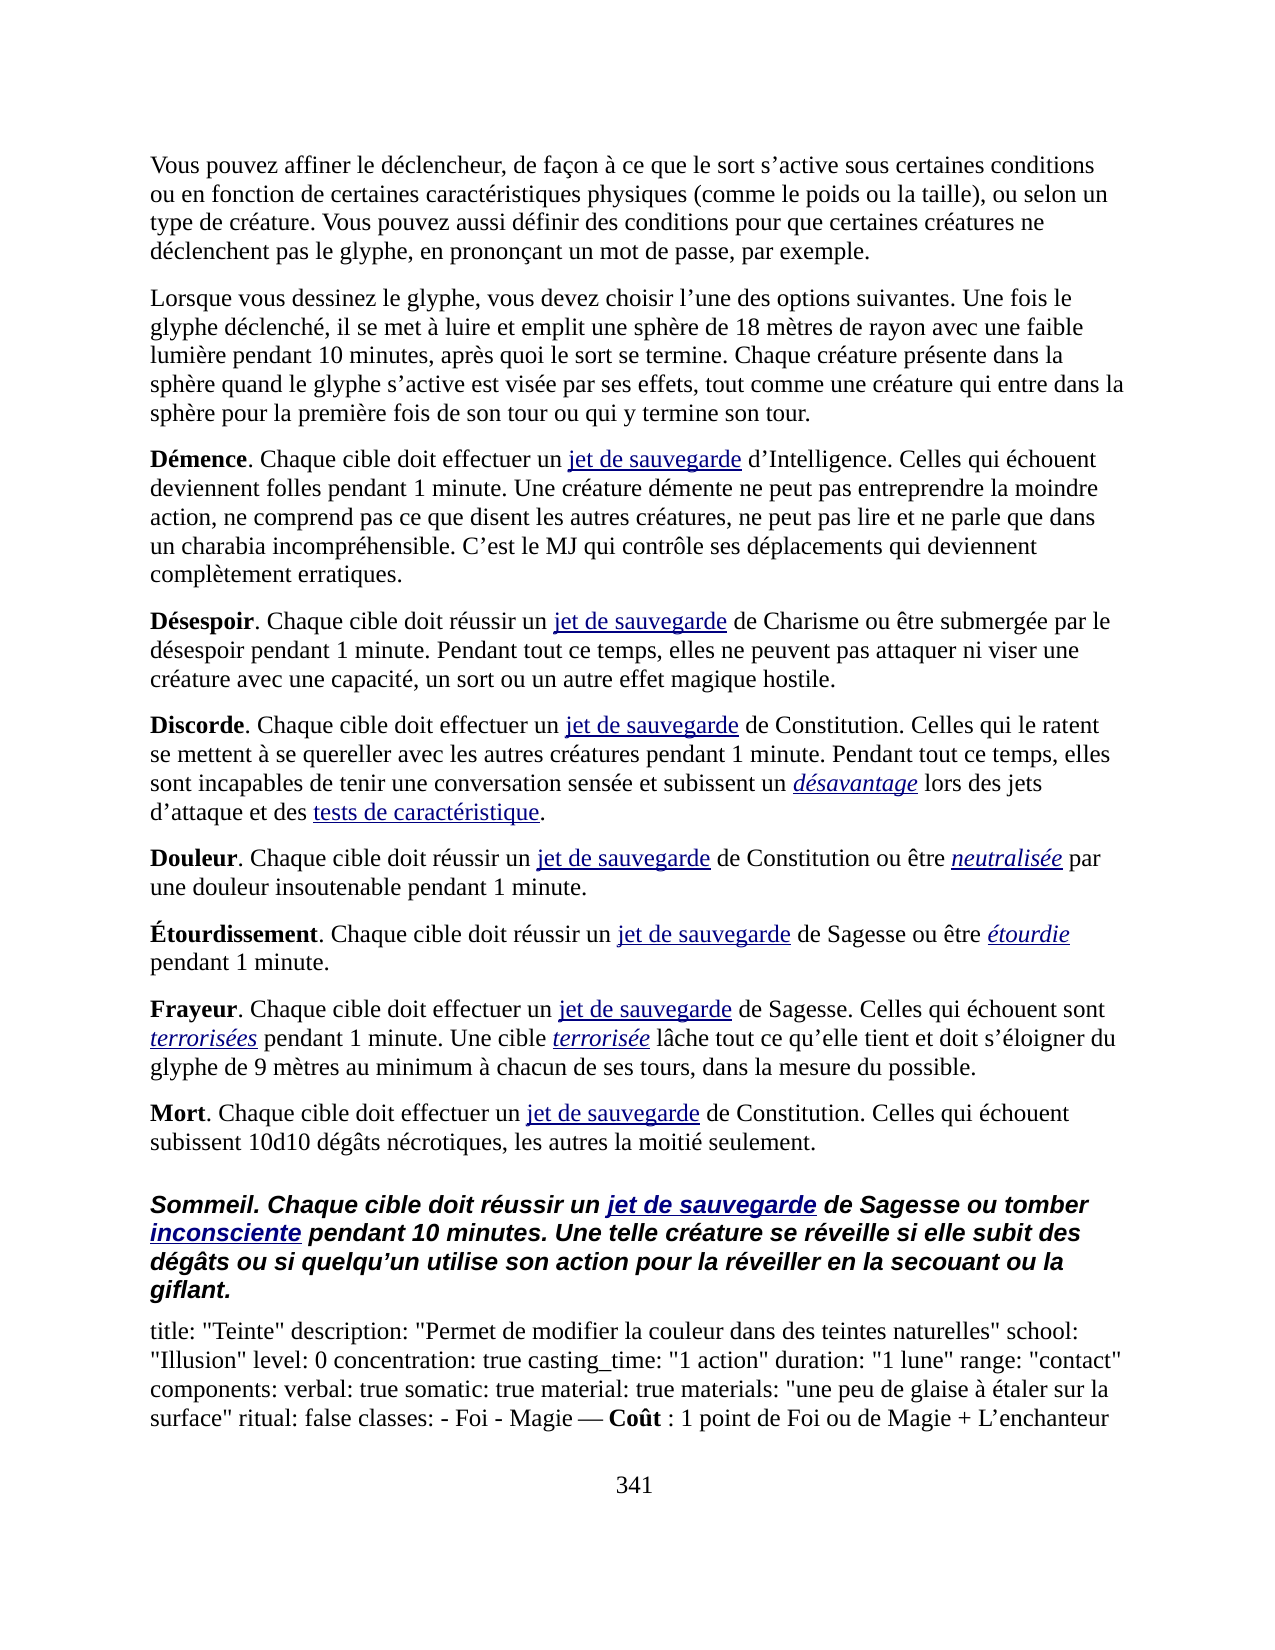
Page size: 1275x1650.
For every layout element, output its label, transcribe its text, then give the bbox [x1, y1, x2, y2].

subtitle Sommeil. Chaque cible doit réussir un jet de sauvegarde de Sagesse ou tomber inconsciente pendant 10 minutes. Une telle créature se réveille si elle subit des dégâts ou si quelqu’un utilise son action pour la réveiller en la secouant ou la giflant. [150, 1190, 1125, 1304]
text Vous pouvez affiner le déclencheur, de façon à ce que le sort s’active sous certaines conditions ou en fonction de certaines caractéristiques physiques (comme le poids ou la taille), ou selon un type de créature. Vous pouvez aussi définir des conditions pour que certaines créatures ne déclenchent pas le glyphe, en prononçant un mot de passe, par exemple. [150, 150, 1125, 265]
text Lorsque vous dessinez le glyphe, vous devez choisir l’une des options suivantes. Une fois le glyphe déclenché, il se met à luire et emplit une sphère de 18 mètres de rayon avec une faible lumière pendant 10 minutes, après quoi le sort se termine. Chaque créature présente dans la sphère quand le glyphe s’active est visée par ses effets, tout comme une créature qui entre dans la sphère pour la première fois de son tour ou qui y termine son tour. [150, 283, 1125, 427]
text Mort. Chaque cible doit effectuer un jet de sauvegarde de Constitution. Celles qui échouent subissent 10d10 dégâts nécrotiques, les autres la moitié seulement. [150, 1098, 1125, 1156]
text title: "Teinte" description: "Permet de modifier la couleur dans des teintes naturelles" school: "Illusion" level: 0 concentration: true casting_time: "1 action" duration: "1 lune" range: "contact" components: verbal: true somatic: true material: true materials: "une peu de glaise à étaler sur la surface" ritual: false classes: - Foi - Magie — Coût : 1 point de Foi ou de Magie + L’enchanteur [150, 1316, 1125, 1431]
text Frayeur. Chaque cible doit effectuer un jet de sauvegarde de Sagesse. Celles qui échouent sont terrorisées pendant 1 minute. Une cible terrorisée lâche tout ce qu’elle tient et doit s’éloigner du glyphe de 9 mètres au minimum à chacun de ses tours, dans la mesure du possible. [150, 994, 1125, 1080]
text Désespoir. Chaque cible doit réussir un jet de sauvegarde de Charisme ou être submergée par le désespoir pendant 1 minute. Pendant tout ce temps, elles ne peuvent pas attaquer ni viser une créature avec une capacité, un sort ou un autre effet magique hostile. [150, 606, 1125, 692]
text Démence. Chaque cible doit effectuer un jet de sauvegarde d’Intelligence. Celles qui échouent deviennent folles pendant 1 minute. Une créature démente ne peut pas entreprendre la moindre action, ne comprend pas ce que disent les autres créatures, ne peut pas lire et ne parle que dans un charabia incompréhensible. C’est le MJ qui contrôle ses déplacements qui deviennent complètement erratiques. [150, 444, 1125, 588]
text Étourdissement. Chaque cible doit réussir un jet de sauvegarde de Sagesse ou être étourdie pendant 1 minute. [150, 919, 1125, 976]
text Discorde. Chaque cible doit effectuer un jet de sauvegarde de Constitution. Celles qui le ratent se mettent à se quereller avec les autres créatures pendant 1 minute. Pendant tout ce temps, elles sont incapables de tenir une conversation sensée et subissent un désavantage lors des jets d’attaque et des tests de caractéristique. [150, 710, 1125, 825]
text Douleur. Chaque cible doit réussir un jet de sauvegarde de Constitution ou être neutralisée par une douleur insoutenable pendant 1 minute. [150, 843, 1125, 901]
